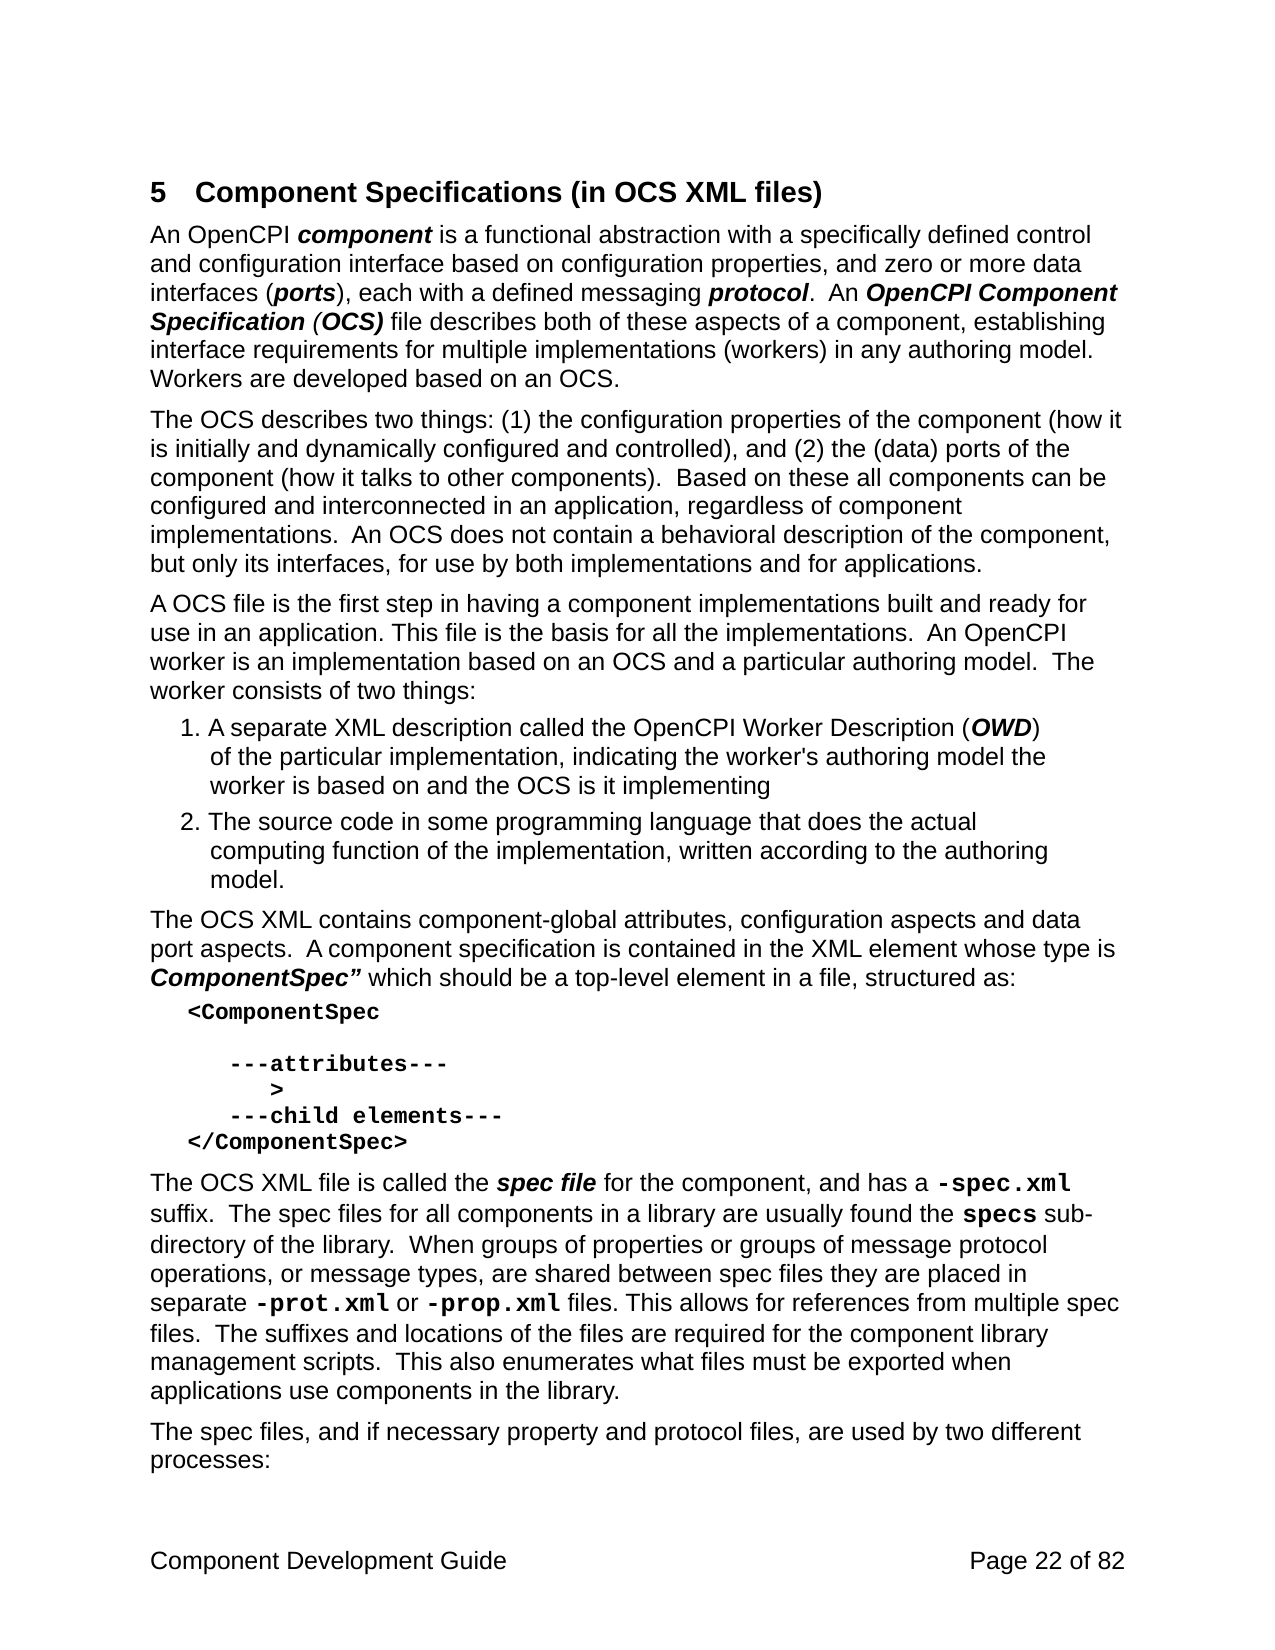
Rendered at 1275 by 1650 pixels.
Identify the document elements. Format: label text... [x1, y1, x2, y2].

text The spec files, and if necessary property and protocol files, are used by two different processes: [150, 1417, 1125, 1474]
list A separate XML description called the OpenCPI Worker Description (OWD) of the particular implementation, indicating the worker's authoring model the worker is based on and the OCS is it implementing [180, 713, 1065, 800]
text The OCS XML contains component-global attributes, configuration aspects and data port aspects. A component specification is contained in the XML element whose type is ComponentSpec” which should be a top-level element in a file, structured as: [150, 905, 1125, 992]
text An OpenCPI component is a functional abstraction with a specifically defined control and configuration interface based on configuration properties, and zero or more data interfaces (ports), each with a defined messaging protocol. An OpenCPI Component Specification (OCS) file describes both of these aspects of a component, establishing interface requirements for multiple implementations (workers) in any authoring model. Workers are developed based on an OCS. [150, 221, 1125, 393]
subtitle Component Specifications (in OCS XML files) [150, 175, 1125, 208]
list The source code in some programming language that does the actual computing function of the implementation, written according to the authoring model. [180, 807, 1065, 893]
text <ComponentSpec ---attributes--- > ---child elements--- </ComponentSpec> [187, 1001, 1125, 1156]
text A OCS file is the first step in having a component implementations built and ready for use in an application. This file is the basis for all the implementations. An OpenCPI worker is an implementation based on an OCS and a particular authoring model. The worker consists of two things: [150, 589, 1125, 704]
text The OCS XML file is called the spec file for the component, and has a ‑spec.xml suffix. The spec files for all components in a library are usually found the specs sub-directory of the library. When groups of properties or groups of message protocol operations, or message types, are shared between spec files they are placed in separate -prot.xml or -prop.xml files. This allows for references from multiple spec files. The suffixes and locations of the files are required for the component library management scripts. This also enumerates what files must be exported when applications use components in the library. [150, 1168, 1125, 1405]
text The OCS describes two things: (1) the configuration properties of the component (how it is initially and dynamically configured and controlled), and (2) the (data) ports of the component (how it talks to other components). Based on these all components can be configured and interconnected in an application, regardless of component implementations. An OCS does not contain a behavioral description of the component, but only its interfaces, for use by both implementations and for applications. [150, 405, 1125, 577]
